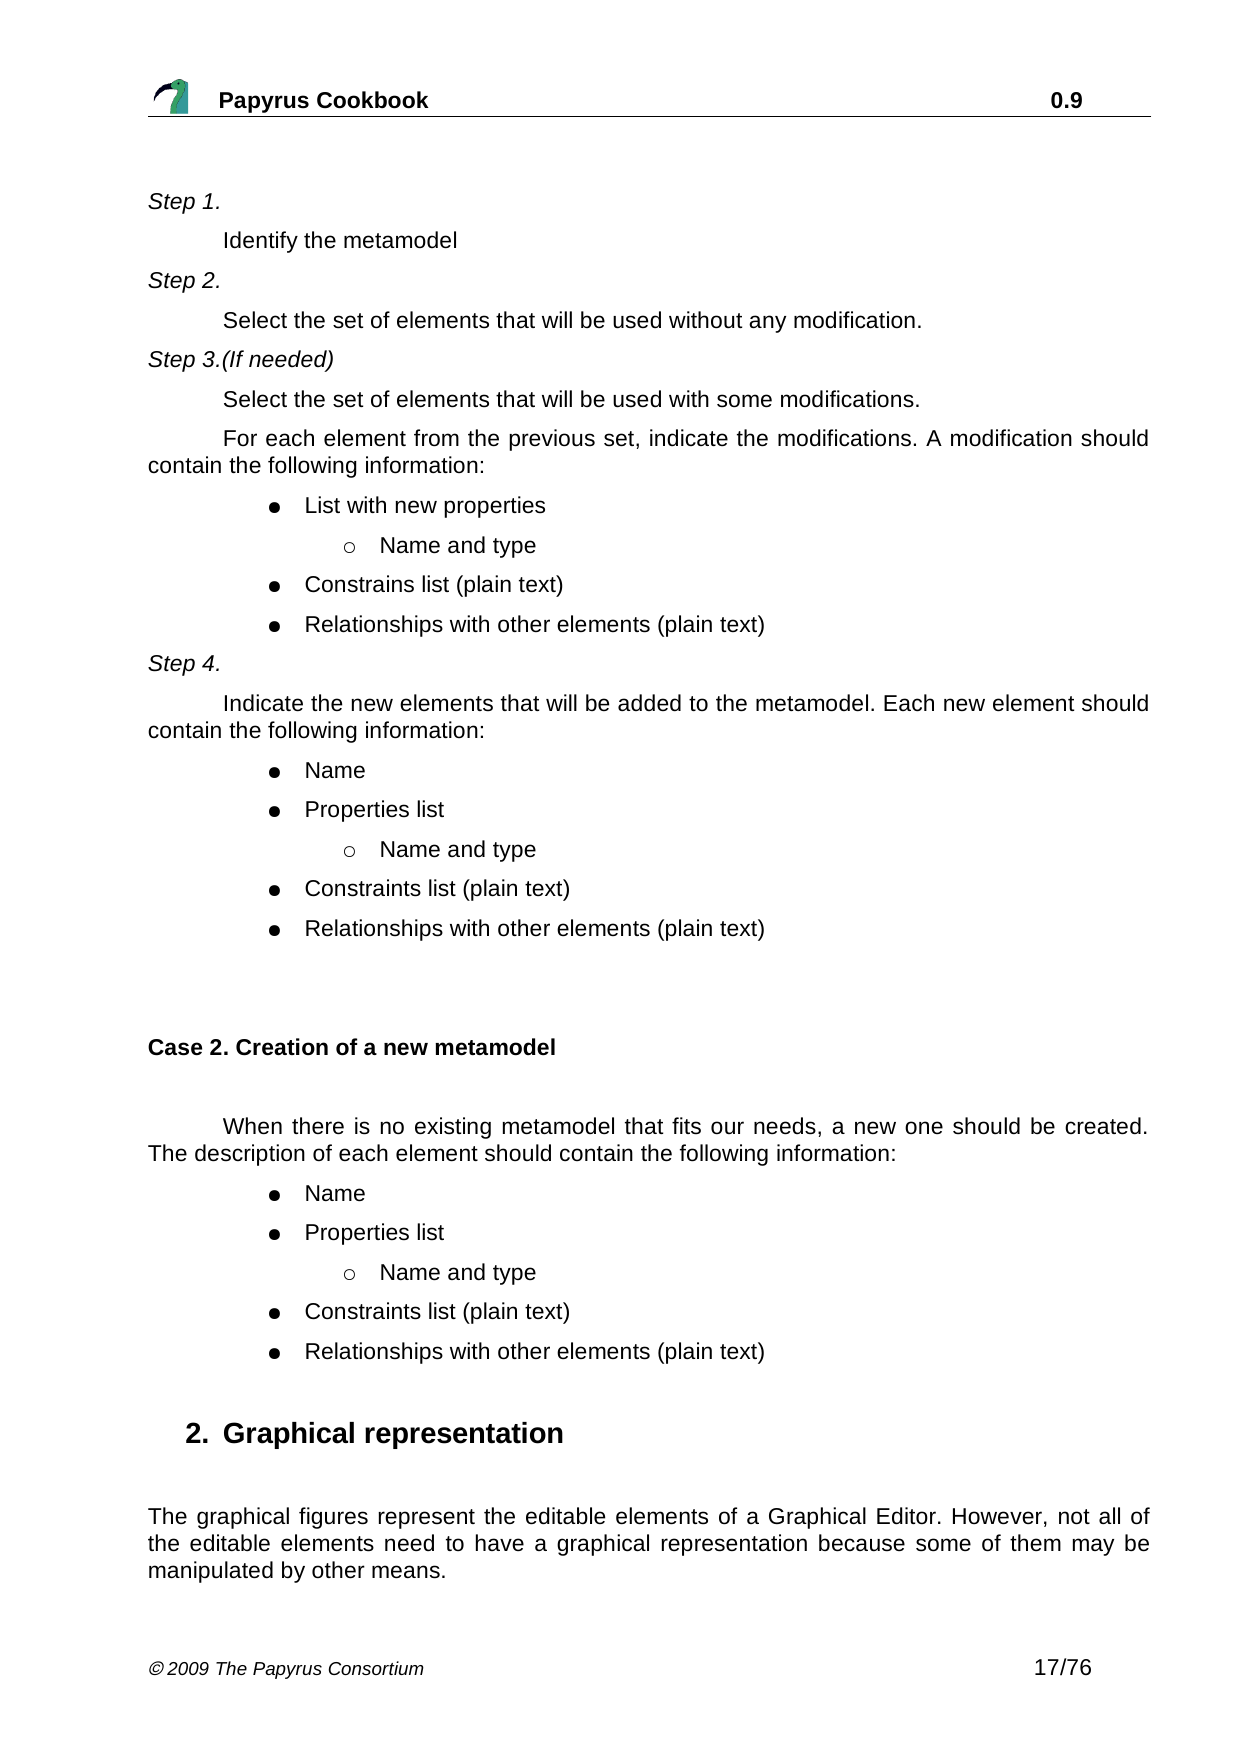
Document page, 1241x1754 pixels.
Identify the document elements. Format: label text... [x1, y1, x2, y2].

list Relationships with other elements (plain text) [267, 914, 1151, 941]
list Name and type [342, 531, 1151, 558]
list List with new properties [267, 491, 1151, 518]
text Case 2. Creation of a new metamodel [148, 1033, 1151, 1060]
text Step 1. [148, 187, 1151, 214]
list Relationships with other elements (plain text) [267, 610, 1151, 637]
text Indicate the new elements that will be added to the metamodel. Each new element should contain the following information: [148, 689, 1151, 743]
list Properties list [267, 796, 1151, 823]
list Constraints list (plain text) [267, 1298, 1151, 1325]
list Constraints list (plain text) [267, 875, 1151, 902]
text For each element from the previous set, indicate the modifications. A modification should contain the following information: [148, 425, 1151, 479]
text Select the set of elements that will be used with some modifications. [148, 385, 1151, 412]
text When there is no existing metamodel that fits our needs, a new one should be created. The description of each element should contain the following information: [148, 1112, 1151, 1166]
list Name and type [342, 835, 1151, 862]
text Identify the metamodel [148, 227, 1151, 254]
text Select the set of elements that will be used without any modification. [148, 306, 1151, 333]
list Relationships with other elements (plain text) [267, 1337, 1151, 1364]
list Constrains list (plain text) [267, 571, 1151, 598]
text Step 4. [148, 650, 1151, 677]
text Step 3.(If needed) [148, 346, 1151, 373]
list Properties list [267, 1218, 1151, 1246]
picture [153, 79, 189, 114]
list Name and type [342, 1258, 1151, 1285]
text Step 2. [148, 266, 1151, 293]
list Name [267, 1179, 1151, 1206]
text The graphical figures represent the editable elements of a Graphical Editor. However, not all of the editable elements need to have a graphical representation because some of them may be manipulated by other means. [148, 1502, 1151, 1583]
list Graphical representation [185, 1416, 1151, 1450]
list Name [267, 756, 1151, 783]
